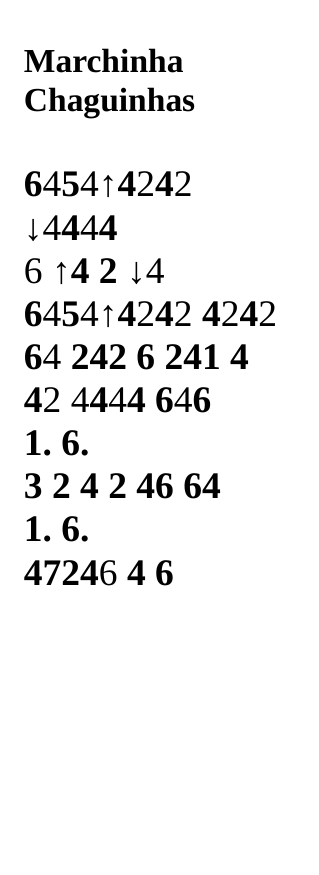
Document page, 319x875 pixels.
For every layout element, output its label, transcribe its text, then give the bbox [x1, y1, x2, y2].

subtitle Marchinha Chaguinhas [24, 41, 289, 119]
text 42 4444 646 [24, 377, 289, 421]
text 6454↑4242 4242 [24, 291, 289, 334]
text 6 ↑4 2 ↓4 [24, 248, 289, 291]
text 6454↑4242 [24, 162, 289, 205]
text 47246 4 6 [24, 550, 289, 593]
text 1. 6. [24, 507, 289, 550]
text 3 2 4 2 46 64 [24, 464, 289, 507]
text ↓4444 [24, 205, 289, 248]
text 64 242 6 241 4 [24, 334, 289, 377]
text 1. 6. [24, 421, 289, 464]
